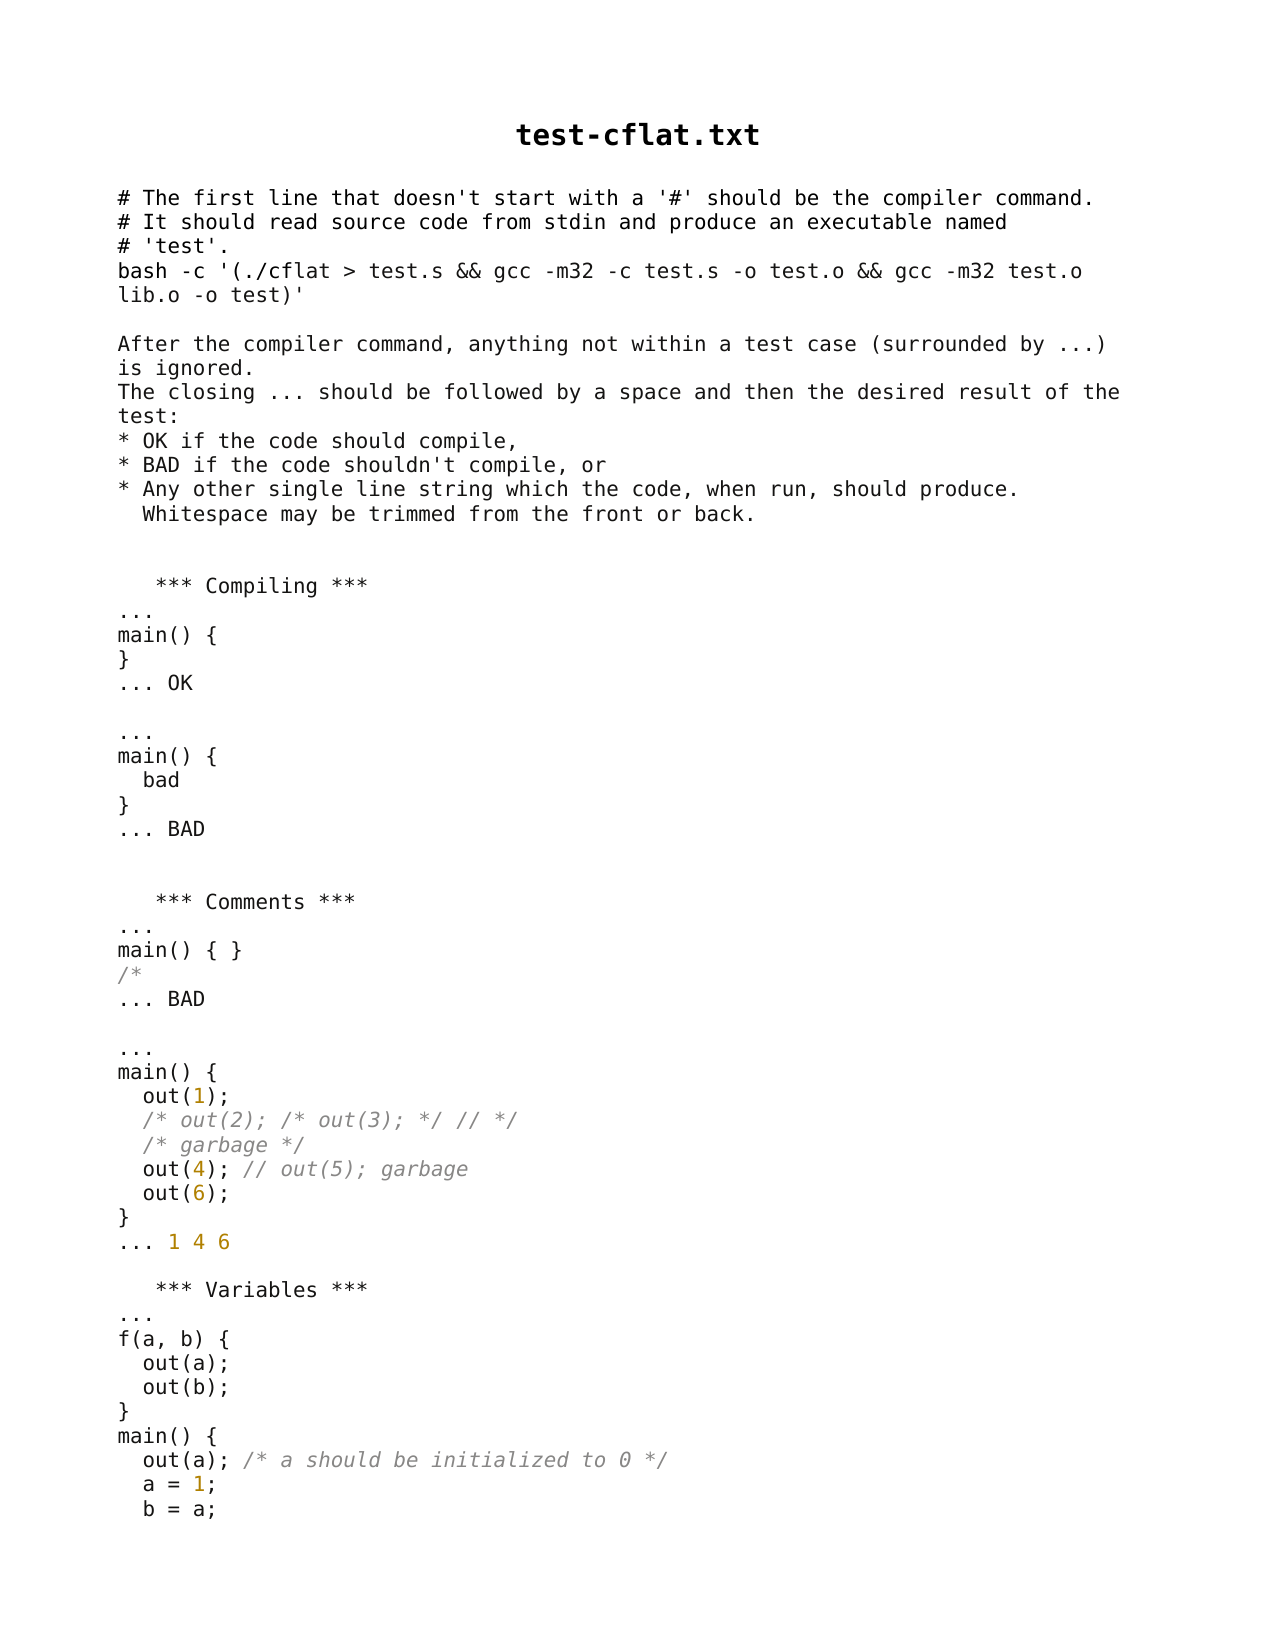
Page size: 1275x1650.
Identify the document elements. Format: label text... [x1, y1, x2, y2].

text f(a, b) { [117, 1327, 1157, 1351]
text # The first line that doesn't start with a '#' should be the compiler command. [117, 186, 1157, 210]
text ... [117, 599, 1157, 623]
text ... 1 4 6 [117, 1230, 1157, 1254]
text ... [117, 720, 1157, 744]
text is ignored. [117, 356, 1157, 380]
text The closing ... should be followed by a space and then the desired result of the [117, 380, 1157, 404]
text After the compiler command, anything not within a test case (surrounded by ...) [117, 332, 1157, 356]
text * OK if the code should compile, [117, 429, 1157, 453]
text test: [117, 404, 1157, 429]
text } [117, 793, 1157, 817]
text } [117, 1205, 1157, 1230]
text *** Comments *** [117, 890, 1157, 914]
text main() { [117, 1060, 1157, 1084]
text out(a); /* a should be initialized to 0 */ [117, 1448, 1157, 1472]
text out(6); [117, 1181, 1157, 1205]
text main() { } [117, 938, 1157, 963]
text ... [117, 1302, 1157, 1327]
text main() { [117, 1424, 1157, 1448]
text bash -c '(./cflat > test.s && gcc -m32 -c test.s -o test.o && gcc -m32 test.o lib.o -o test)' [117, 259, 1157, 307]
text out(1); [117, 1084, 1157, 1108]
text * BAD if the code shouldn't compile, or [117, 453, 1157, 477]
text b = a; [117, 1497, 1157, 1521]
text ... BAD [117, 817, 1157, 841]
text ... BAD [117, 987, 1157, 1011]
text out(b); [117, 1375, 1157, 1399]
text ... [117, 1036, 1157, 1060]
text # It should read source code from stdin and produce an executable named [117, 210, 1157, 234]
text *** Compiling *** [117, 574, 1157, 599]
text /* [117, 963, 1157, 987]
text main() { [117, 744, 1157, 768]
text } [117, 647, 1157, 671]
text ... OK [117, 671, 1157, 696]
text Whitespace may be trimmed from the front or back. [117, 502, 1157, 526]
text bad [117, 768, 1157, 793]
text /* garbage */ [117, 1133, 1157, 1157]
text test-cflat.txt [117, 118, 1157, 152]
text /* out(2); /* out(3); */ // */ [117, 1108, 1157, 1133]
text # 'test'. [117, 234, 1157, 259]
text out(a); [117, 1351, 1157, 1375]
text * Any other single line string which the code, when run, should produce. [117, 477, 1157, 502]
text out(4); // out(5); garbage [117, 1157, 1157, 1181]
text main() { [117, 623, 1157, 647]
text } [117, 1399, 1157, 1424]
text *** Variables *** [117, 1278, 1157, 1302]
text a = 1; [117, 1472, 1157, 1497]
text ... [117, 914, 1157, 938]
